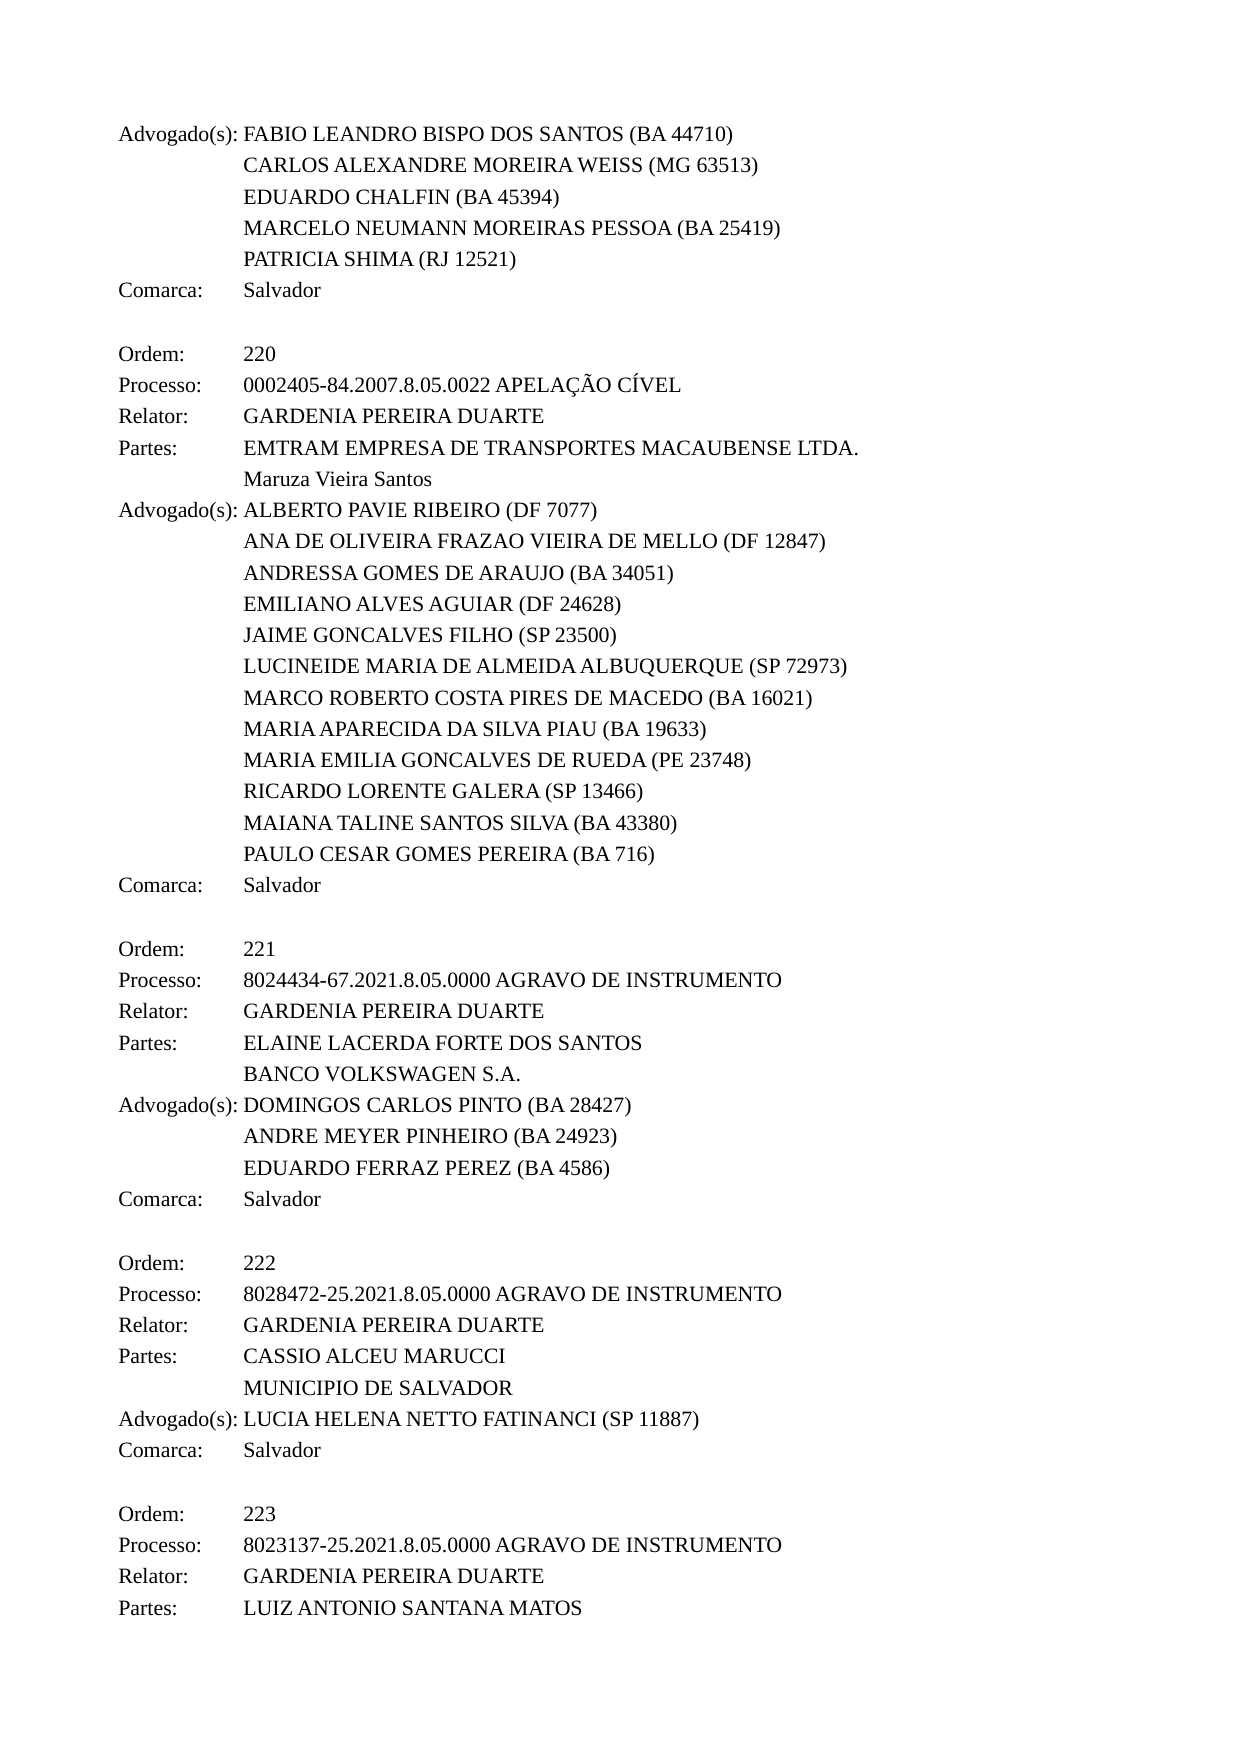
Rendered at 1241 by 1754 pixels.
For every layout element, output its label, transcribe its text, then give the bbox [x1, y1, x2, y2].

table_cell [118, 243, 243, 274]
table_cell EDUARDO FERRAZ PEREZ (BA 4586) [243, 1152, 1240, 1183]
table_cell Salvador [243, 1183, 1240, 1214]
table_cell Processo: [118, 964, 243, 995]
table_header 221 [243, 933, 1240, 964]
table_cell [118, 557, 243, 588]
table_cell EMTRAM EMPRESA DE TRANSPORTES MACAUBENSE LTDA. [243, 432, 1240, 463]
table_cell GARDENIA PEREIRA DUARTE [243, 1309, 1240, 1340]
table_cell GARDENIA PEREIRA DUARTE [243, 995, 1240, 1027]
table_cell MARCO ROBERTO COSTA PIRES DE MACEDO (BA 16021) [243, 682, 1240, 713]
table_cell GARDENIA PEREIRA DUARTE [243, 401, 1240, 432]
table_cell ALBERTO PAVIE RIBEIRO (DF 7077) [243, 494, 1240, 526]
table_cell Relator: [118, 1560, 243, 1591]
table_cell [118, 619, 243, 651]
table_cell Advogado(s): [118, 494, 243, 526]
table_cell Comarca: [118, 1434, 243, 1465]
table_cell [118, 181, 243, 212]
table_header 222 [243, 1247, 1240, 1278]
table_cell Comarca: [118, 274, 243, 306]
table_cell [118, 526, 243, 557]
table_cell 8023137-25.2021.8.05.0000 AGRAVO DE INSTRUMENTO [243, 1529, 1240, 1560]
table_cell [118, 713, 243, 744]
table_cell LUCINEIDE MARIA DE ALMEIDA ALBUQUERQUE (SP 72973) [243, 651, 1240, 682]
table_cell [118, 212, 243, 243]
table_cell Partes: [118, 432, 243, 463]
table_cell [118, 149, 243, 181]
table_cell Processo: [118, 1529, 243, 1560]
table_cell Processo: [118, 369, 243, 401]
table_cell [118, 682, 243, 713]
table_cell PAULO CESAR GOMES PEREIRA (BA 716) [243, 838, 1240, 869]
table_cell Relator: [118, 1309, 243, 1340]
table_cell JAIME GONCALVES FILHO (SP 23500) [243, 619, 1240, 651]
table_cell [118, 463, 243, 494]
table_cell ANDRE MEYER PINHEIRO (BA 24923) [243, 1120, 1240, 1152]
table_header Ordem: [118, 338, 243, 369]
table_cell MARIA APARECIDA DA SILVA PIAU (BA 19633) [243, 713, 1240, 744]
table_cell [118, 1372, 243, 1403]
table_cell Processo: [118, 1278, 243, 1309]
table_cell Maruza Vieira Santos [243, 463, 1240, 494]
table_cell [118, 807, 243, 838]
table_header Ordem: [118, 933, 243, 964]
table_cell Salvador [243, 1434, 1240, 1465]
table_cell Salvador [243, 274, 1240, 306]
table_cell Salvador [243, 869, 1240, 901]
table_cell CASSIO ALCEU MARUCCI [243, 1340, 1240, 1372]
table_cell Comarca: [118, 1183, 243, 1214]
table_cell MUNICIPIO DE SALVADOR [243, 1372, 1240, 1403]
table_cell Comarca: [118, 869, 243, 901]
table_cell Partes: [118, 1027, 243, 1058]
table_cell Partes: [118, 1340, 243, 1372]
table_cell 8024434-67.2021.8.05.0000 AGRAVO DE INSTRUMENTO [243, 964, 1240, 995]
table_cell GARDENIA PEREIRA DUARTE [243, 1560, 1240, 1591]
table_header 220 [243, 338, 1240, 369]
table_cell [118, 744, 243, 776]
table_cell [118, 776, 243, 807]
table_header 223 [243, 1498, 1240, 1529]
table_cell [118, 1058, 243, 1089]
table_header Ordem: [118, 1498, 243, 1529]
table_cell MARIA EMILIA GONCALVES DE RUEDA (PE 23748) [243, 744, 1240, 776]
table_cell DOMINGOS CARLOS PINTO (BA 28427) [243, 1089, 1240, 1120]
table_cell Advogado(s): [118, 1403, 243, 1434]
table_cell [118, 838, 243, 869]
table_cell PATRICIA SHIMA (RJ 12521) [243, 243, 1240, 274]
table_cell ANA DE OLIVEIRA FRAZAO VIEIRA DE MELLO (DF 12847) [243, 526, 1240, 557]
table_cell MARCELO NEUMANN MOREIRAS PESSOA (BA 25419) [243, 212, 1240, 243]
table_cell Relator: [118, 995, 243, 1027]
table_cell [118, 1152, 243, 1183]
table_header Ordem: [118, 1247, 243, 1278]
table_cell FABIO LEANDRO BISPO DOS SANTOS (BA 44710) [243, 118, 1240, 149]
table_cell MAIANA TALINE SANTOS SILVA (BA 43380) [243, 807, 1240, 838]
table_cell RICARDO LORENTE GALERA (SP 13466) [243, 776, 1240, 807]
table_cell Advogado(s): [118, 1089, 243, 1120]
table_cell [118, 1120, 243, 1152]
table_cell 8028472-25.2021.8.05.0000 AGRAVO DE INSTRUMENTO [243, 1278, 1240, 1309]
table_cell Partes: [118, 1591, 243, 1623]
table_cell EMILIANO ALVES AGUIAR (DF 24628) [243, 588, 1240, 619]
table_cell [118, 651, 243, 682]
table_cell CARLOS ALEXANDRE MOREIRA WEISS (MG 63513) [243, 149, 1240, 181]
table_cell ANDRESSA GOMES DE ARAUJO (BA 34051) [243, 557, 1240, 588]
table_cell [118, 588, 243, 619]
table_cell LUIZ ANTONIO SANTANA MATOS [243, 1591, 1240, 1623]
table_cell EDUARDO CHALFIN (BA 45394) [243, 181, 1240, 212]
table_cell LUCIA HELENA NETTO FATINANCI (SP 11887) [243, 1403, 1240, 1434]
table_cell Advogado(s): [118, 118, 243, 149]
table_cell 0002405-84.2007.8.05.0022 APELAÇÃO CÍVEL [243, 369, 1240, 401]
table_cell ELAINE LACERDA FORTE DOS SANTOS [243, 1027, 1240, 1058]
table_cell BANCO VOLKSWAGEN S.A. [243, 1058, 1240, 1089]
table_cell Relator: [118, 401, 243, 432]
